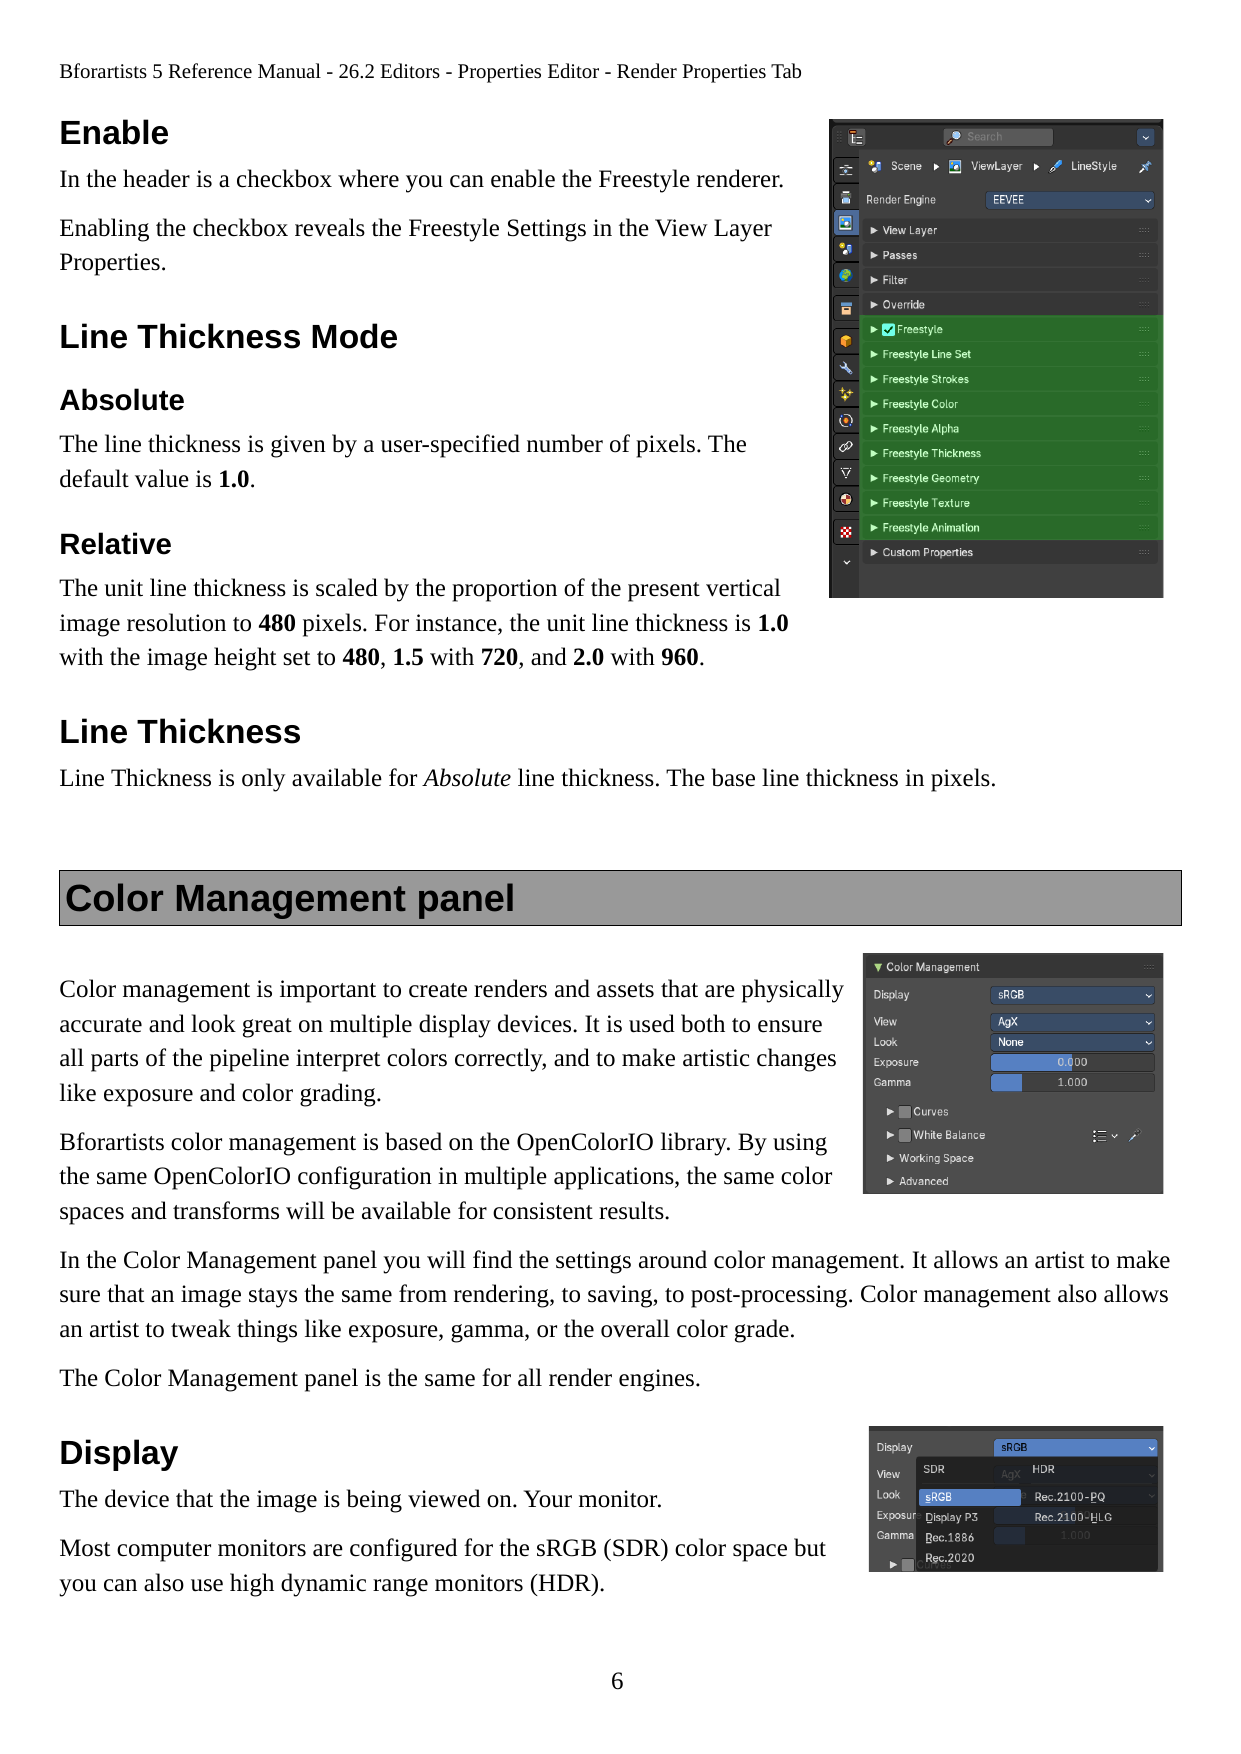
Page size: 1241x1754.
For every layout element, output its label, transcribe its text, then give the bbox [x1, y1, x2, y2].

subtitle Display [59, 1433, 868, 1472]
text The device that the image is being viewed on. Your monitor. [59, 1484, 868, 1513]
subtitle Line Thickness [59, 712, 1181, 751]
subtitle [1164, 383, 1181, 417]
subtitle [1164, 317, 1181, 356]
picture [868, 1426, 1164, 1572]
text The unit line thickness is scaled by the proportion of the present vertical image resolution to 480 pixels. For instance, the unit line thickness is 1.0 with the image height set to 480, 1.5 with 720, and 2.0 with 960. [59, 573, 1181, 671]
subtitle [1164, 527, 1181, 561]
text Bforartists color management is based on the OpenColorIO library. By using the same OpenColorIO configuration in multiple applications, the same color spaces and transforms will be available for consistent results. [59, 1127, 1181, 1225]
picture [829, 119, 1164, 598]
subtitle Absolute [59, 383, 829, 417]
text In the Color Management panel you will find the settings around color management. It allows an artist to make sure that an image stays the same from rendering, to saving, to post-processing. Color management also allows an artist to tweak things like exposure, gamma, or the overall color grade. [59, 1245, 1181, 1343]
text Most computer monitors are configured for the sRGB (SDR) color space but you can also use high dynamic range monitors (HDR). [59, 1533, 1181, 1596]
text Line Thickness is only available for Absolute line thickness. The base line thickness in pixels. [59, 763, 1181, 792]
subtitle [1164, 1433, 1181, 1472]
subtitle Relative [59, 527, 829, 561]
text The Color Management panel is the same for all render engines. [59, 1363, 1181, 1392]
picture [862, 953, 1164, 1194]
subtitle Enable [59, 113, 1181, 151]
text Color management is important to create renders and assets that are physically accurate and look great on multiple display devices. It is used both to ensure all parts of the pipeline interpret colors correctly, and to make artistic changes like exposure and color grading. [59, 974, 862, 1107]
table_header Color Management panel [60, 871, 1181, 925]
subtitle Line Thickness Mode [59, 317, 829, 356]
text Enabling the checkbox reveals the Freestyle Settings in the View Layer Properties. [59, 213, 829, 276]
text In the header is a checkbox where you can enable the Freestyle renderer. [59, 164, 829, 192]
text The line thickness is given by a user-specified number of pixels. The default value is 1.0. [59, 429, 829, 492]
